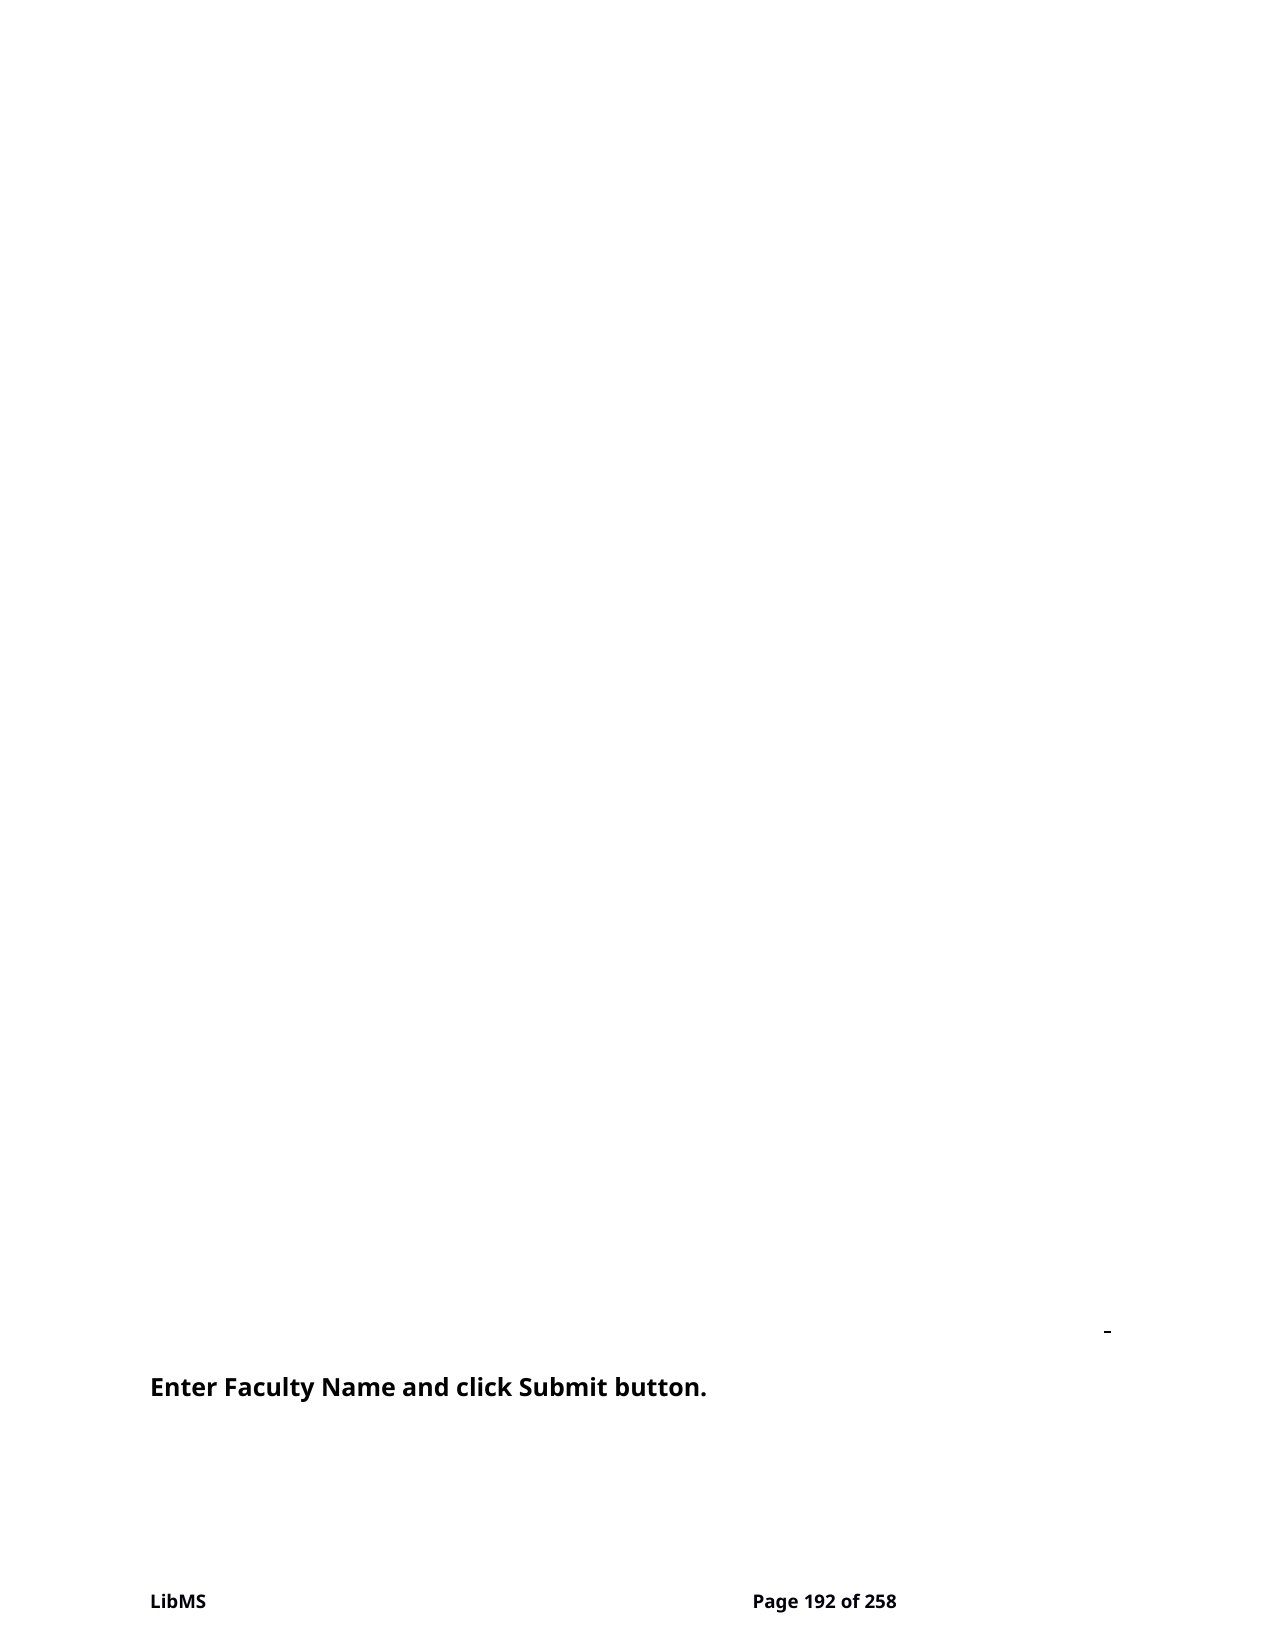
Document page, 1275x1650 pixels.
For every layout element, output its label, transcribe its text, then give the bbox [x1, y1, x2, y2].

text Enter Faculty Name and click Submit button. [150, 133, 1125, 1404]
